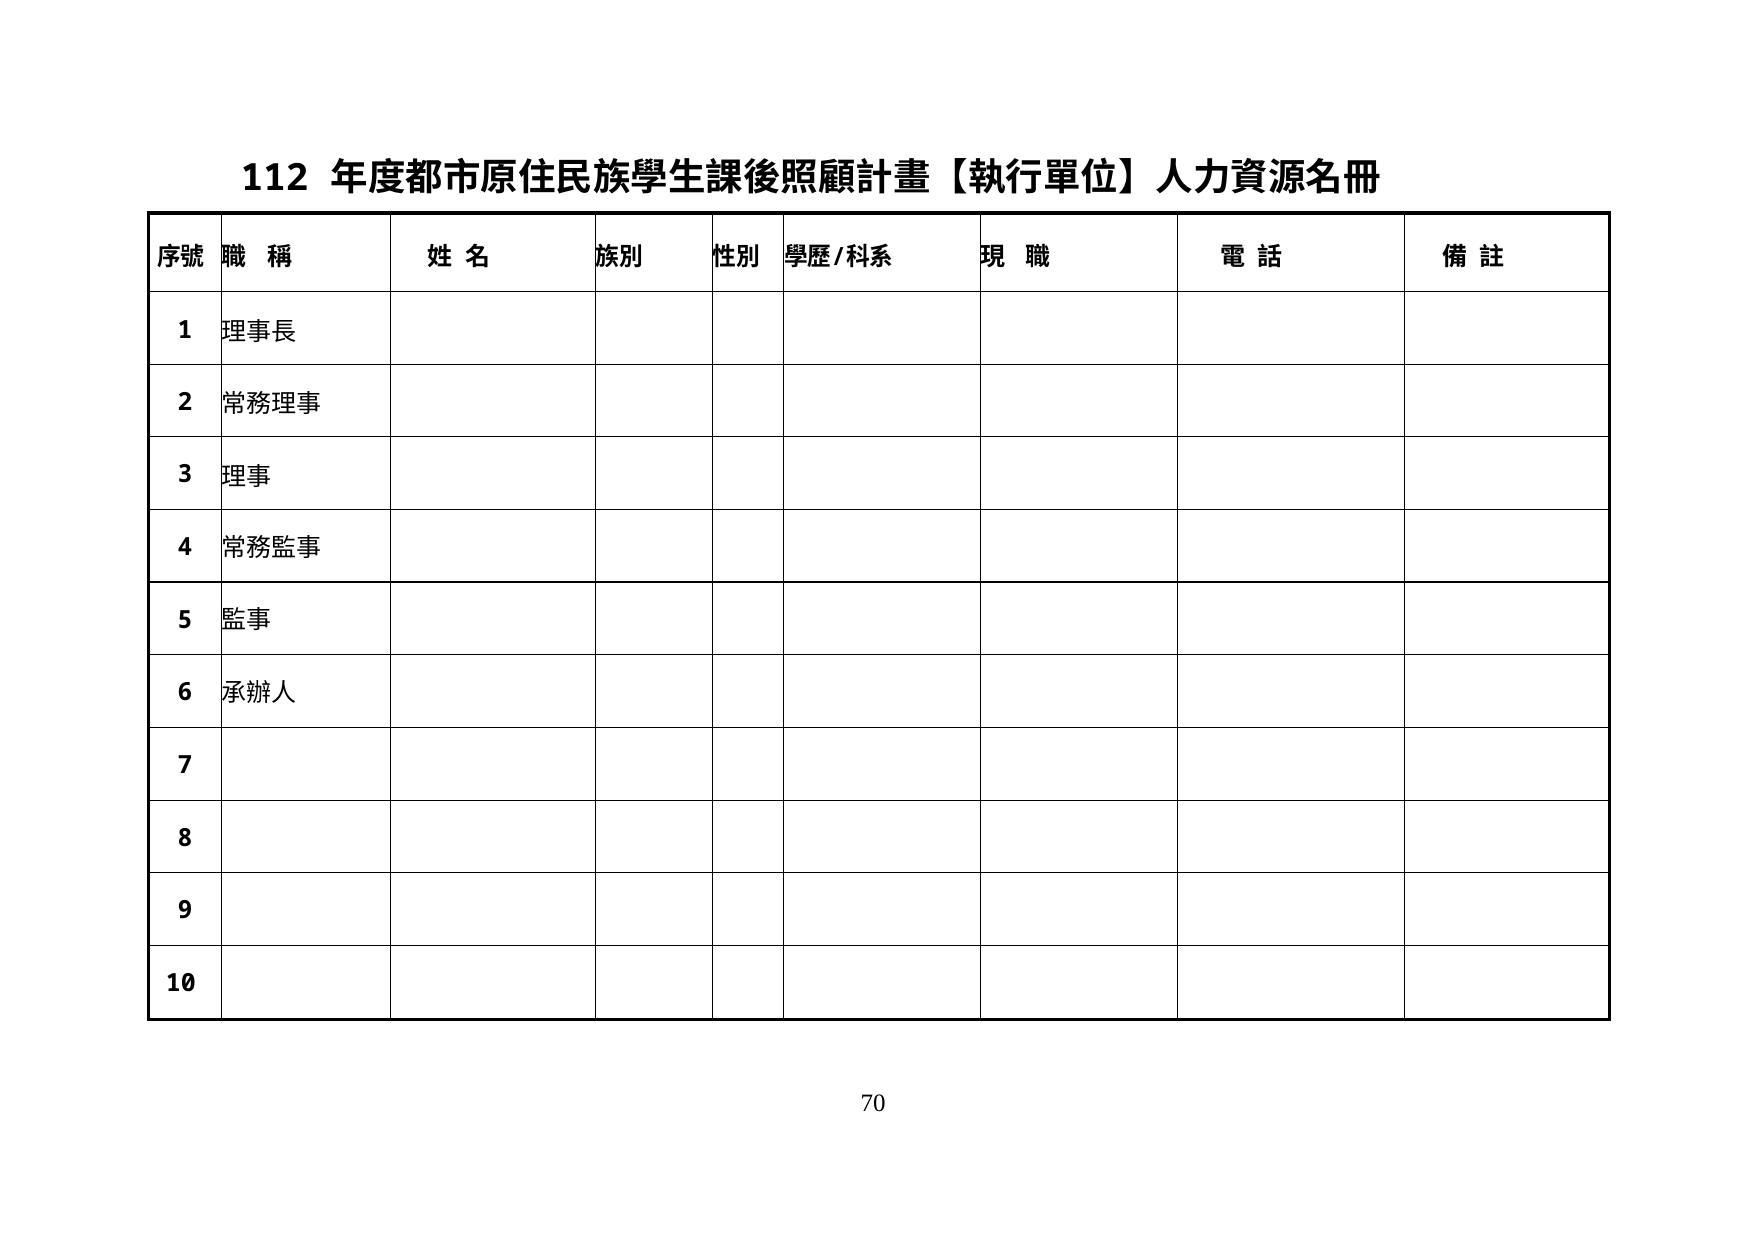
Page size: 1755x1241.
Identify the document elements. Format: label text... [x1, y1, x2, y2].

table_cell [596, 873, 712, 945]
table_cell 1 [150, 292, 221, 364]
table_cell [391, 801, 595, 872]
table_cell [1178, 292, 1404, 364]
table_cell [713, 873, 783, 945]
table_cell [713, 728, 783, 799]
table_cell [784, 801, 980, 872]
table_cell [391, 728, 595, 799]
table_cell 9 [150, 873, 221, 945]
table_cell [391, 365, 595, 436]
table_cell [1178, 510, 1404, 581]
table_cell [784, 946, 980, 1017]
table_cell 4 [150, 510, 221, 581]
table_cell [222, 873, 390, 945]
table_cell [222, 728, 390, 799]
table_cell 10 [150, 946, 221, 1017]
table_cell [222, 801, 390, 872]
table_cell [1405, 365, 1608, 436]
table_cell [1405, 437, 1608, 509]
table_cell [391, 510, 595, 581]
table_cell [1178, 365, 1404, 436]
table_cell [1405, 655, 1608, 727]
table_cell [981, 801, 1177, 872]
table_cell [1178, 801, 1404, 872]
table_cell 6 [150, 655, 221, 727]
table_header 性別 [713, 215, 783, 291]
table_cell [713, 292, 783, 364]
table_cell 5 [150, 583, 221, 654]
table_cell 承辦人 [222, 655, 390, 727]
table_cell 3 [150, 437, 221, 509]
table_cell [981, 946, 1177, 1017]
table_cell 監事 [222, 583, 390, 654]
table_header 備 註 [1405, 215, 1608, 291]
table_cell [1178, 873, 1404, 945]
table_cell [596, 437, 712, 509]
table_header 學歷/科系 [784, 215, 980, 291]
table_cell [1405, 583, 1608, 654]
table_cell [1405, 873, 1608, 945]
table_cell [596, 946, 712, 1017]
table_cell [784, 655, 980, 727]
table_cell [596, 365, 712, 436]
table_cell [784, 437, 980, 509]
table_cell [784, 728, 980, 799]
table_cell [596, 728, 712, 799]
table_cell [981, 510, 1177, 581]
table_cell 8 [150, 801, 221, 872]
table_cell [784, 583, 980, 654]
table_cell 理事長 [222, 292, 390, 364]
table_cell [981, 437, 1177, 509]
table_cell [596, 510, 712, 581]
table_header 族別 [596, 215, 712, 291]
table_cell 2 [150, 365, 221, 436]
table_cell [1405, 292, 1608, 364]
table_cell [596, 583, 712, 654]
table_cell [391, 873, 595, 945]
table_header 姓 名 [391, 215, 595, 291]
table_header 職 稱 [222, 215, 390, 291]
table_cell [596, 801, 712, 872]
table_cell [1405, 946, 1608, 1017]
table_cell [981, 292, 1177, 364]
table_cell [391, 655, 595, 727]
table_cell [391, 292, 595, 364]
table_cell [1178, 655, 1404, 727]
table_cell [391, 946, 595, 1017]
table_cell [981, 583, 1177, 654]
table_cell 常務監事 [222, 510, 390, 581]
table_cell 7 [150, 728, 221, 799]
table_cell [1178, 583, 1404, 654]
table_header 電 話 [1178, 215, 1404, 291]
table_cell [1405, 801, 1608, 872]
table_cell [713, 655, 783, 727]
table_cell [596, 292, 712, 364]
table_cell 常務理事 [222, 365, 390, 436]
table_cell [713, 801, 783, 872]
table_cell [1405, 510, 1608, 581]
table_cell [784, 510, 980, 581]
table_cell [713, 437, 783, 509]
table_header 序號 [150, 215, 221, 291]
table_cell [784, 873, 980, 945]
table_cell [1178, 946, 1404, 1017]
table_cell [981, 728, 1177, 799]
subtitle 112 年度都市原住民族學生課後照顧計畫【執行單位】人力資源名冊 [56, 146, 1381, 201]
table_cell [713, 365, 783, 436]
table_cell [981, 365, 1177, 436]
table_cell [391, 583, 595, 654]
table_header 現 職 [981, 215, 1177, 291]
table_cell [713, 510, 783, 581]
table_cell [713, 946, 783, 1017]
table_cell [1405, 728, 1608, 799]
table_cell [1178, 437, 1404, 509]
table_cell [1178, 728, 1404, 799]
table_cell 理事 [222, 437, 390, 509]
table_cell [981, 873, 1177, 945]
table_cell [222, 946, 390, 1017]
table_cell [596, 655, 712, 727]
table_cell [784, 292, 980, 364]
table_cell [784, 365, 980, 436]
table_cell [713, 583, 783, 654]
table_cell [391, 437, 595, 509]
table_cell [981, 655, 1177, 727]
